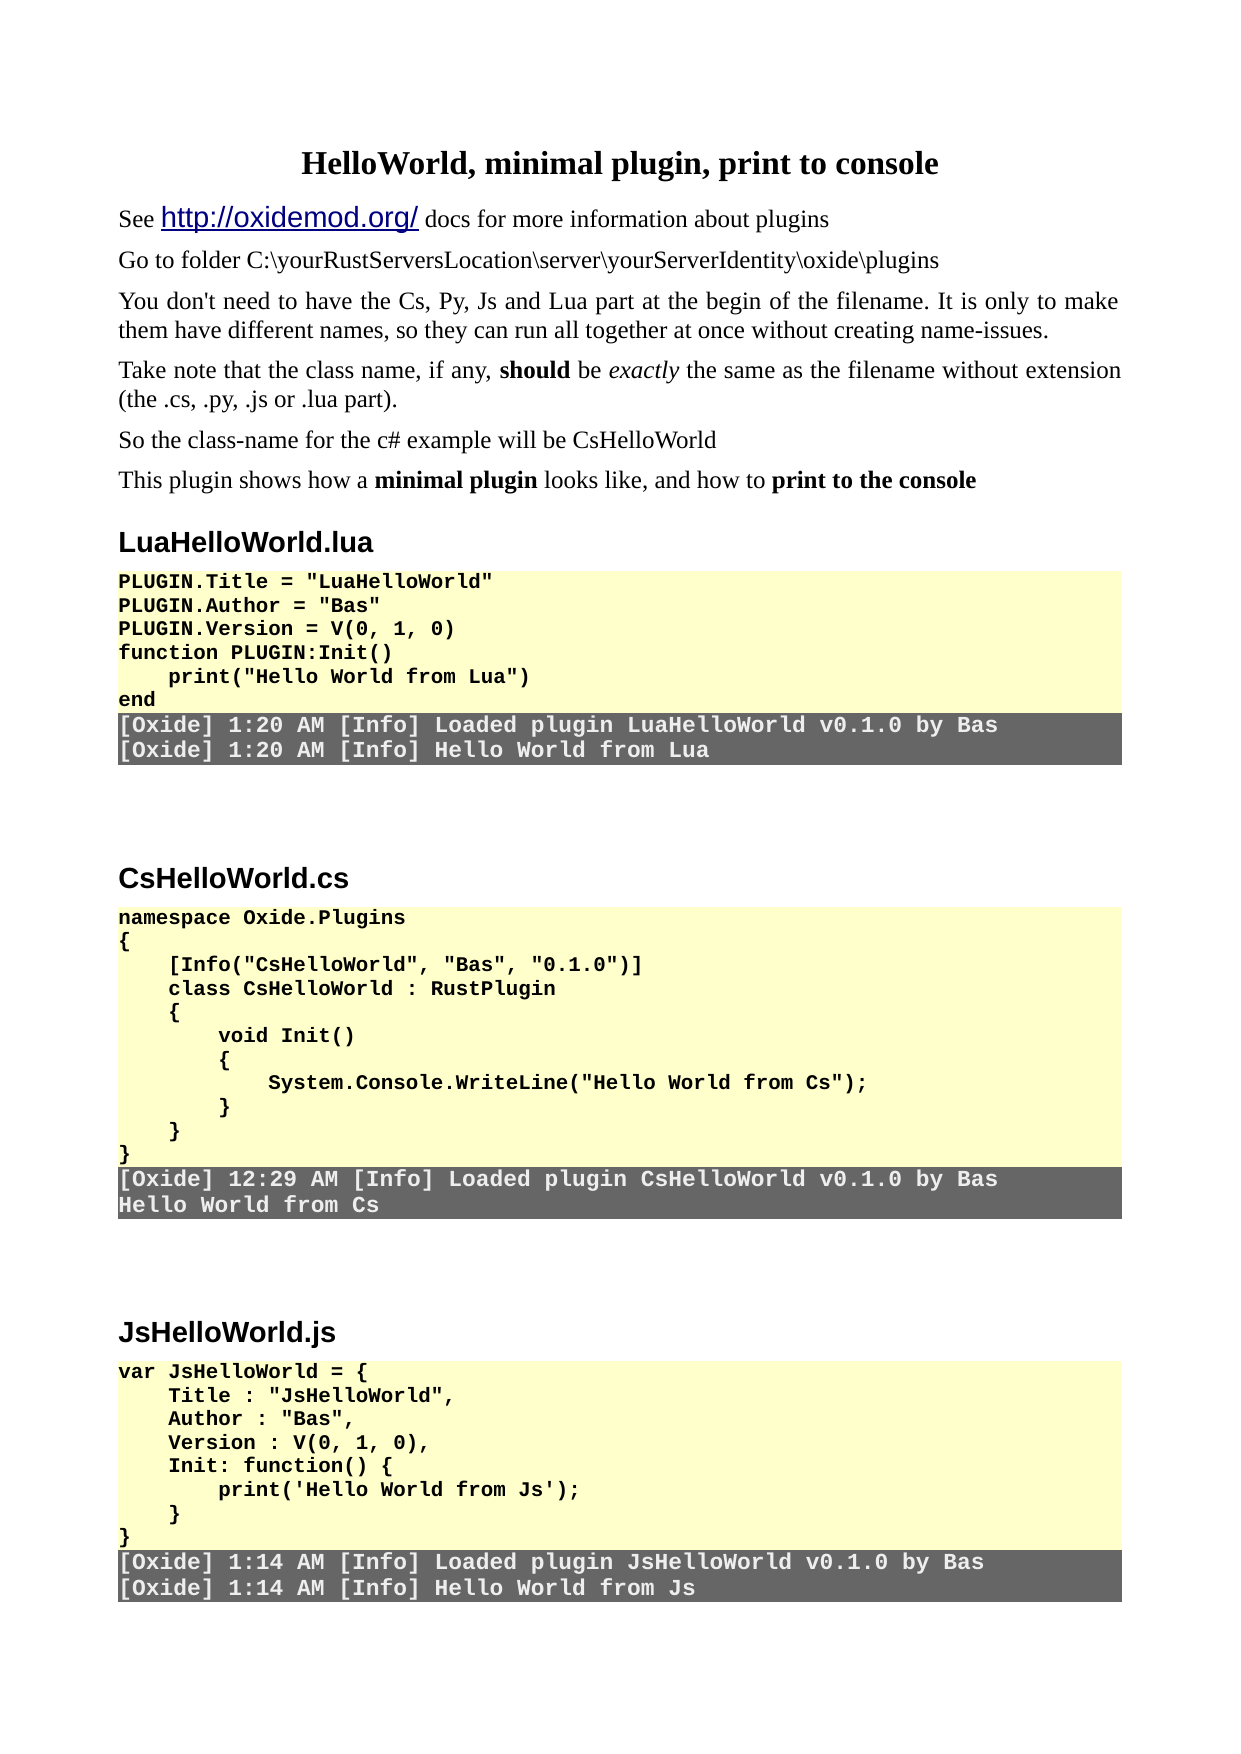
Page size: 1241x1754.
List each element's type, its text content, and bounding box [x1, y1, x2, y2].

text end [118, 689, 1122, 713]
text } [118, 1143, 1122, 1167]
text } [118, 1526, 1122, 1550]
text This plugin shows how a minimal plugin looks like, and how to print to the console [118, 465, 1122, 494]
text function PLUGIN:Init() [118, 642, 1122, 666]
text You don't need to have the Cs, Py, Js and Lua part at the begin of the filename. It is only to make them have different names, so they can run all together at once without creating name-issues. [118, 286, 1122, 343]
text PLUGIN.Version = V(0, 1, 0) [118, 618, 1122, 642]
text } [118, 1096, 1122, 1120]
text { [118, 1001, 1122, 1025]
text PLUGIN.Title = "LuaHelloWorld" [118, 571, 1122, 595]
text Init: function() { [118, 1456, 1122, 1479]
text System.Console.WriteLine("Hello World from Cs"); [118, 1072, 1122, 1096]
text [Info("CsHelloWorld", "Bas", "0.1.0")] [118, 954, 1122, 978]
text [Oxide] 1:14 AM [Info] Loaded plugin JsHelloWorld v0.1.0 by Bas [118, 1550, 1122, 1576]
text [Oxide] 1:14 AM [Info] Hello World from Js [118, 1576, 1122, 1602]
text See http://oxidemod.org/ docs for more information about plugins [118, 200, 1122, 233]
text { [118, 1049, 1122, 1072]
text Version : V(0, 1, 0), [118, 1432, 1122, 1456]
text } [118, 1503, 1122, 1526]
text Author : "Bas", [118, 1408, 1122, 1432]
text print('Hello World from Js'); [118, 1479, 1122, 1503]
text So the class-name for the c# example will be CsHelloWorld [118, 425, 1122, 453]
text Go to folder C:\yourRustServersLocation\server\yourServerIdentity\oxide\plugins [118, 245, 1122, 274]
text Title : "JsHelloWorld", [118, 1384, 1122, 1408]
subtitle JsHelloWorld.js [118, 1315, 1122, 1348]
text class CsHelloWorld : RustPlugin [118, 978, 1122, 1001]
text void Init() [118, 1025, 1122, 1049]
subtitle LuaHelloWorld.lua [118, 525, 1122, 558]
text PLUGIN.Author = "Bas" [118, 595, 1122, 618]
text print("Hello World from Lua") [118, 666, 1122, 689]
text [Oxide] 1:20 AM [Info] Hello World from Lua [118, 739, 1122, 765]
text [Oxide] 1:20 AM [Info] Loaded plugin LuaHelloWorld v0.1.0 by Bas [118, 713, 1122, 739]
subtitle HelloWorld, minimal plugin, print to console [118, 143, 1122, 181]
text { [118, 931, 1122, 954]
subtitle CsHelloWorld.cs [118, 861, 1122, 894]
text var JsHelloWorld = { [118, 1361, 1122, 1384]
text Take note that the class name, if any, should be exactly the same as the filename without extension (the .cs, .py, .js or .lua part). [118, 355, 1122, 413]
text Hello World from Cs [118, 1193, 1122, 1219]
text namespace Oxide.Plugins [118, 907, 1122, 931]
text [Oxide] 12:29 AM [Info] Loaded plugin CsHelloWorld v0.1.0 by Bas [118, 1167, 1122, 1193]
text } [118, 1120, 1122, 1143]
